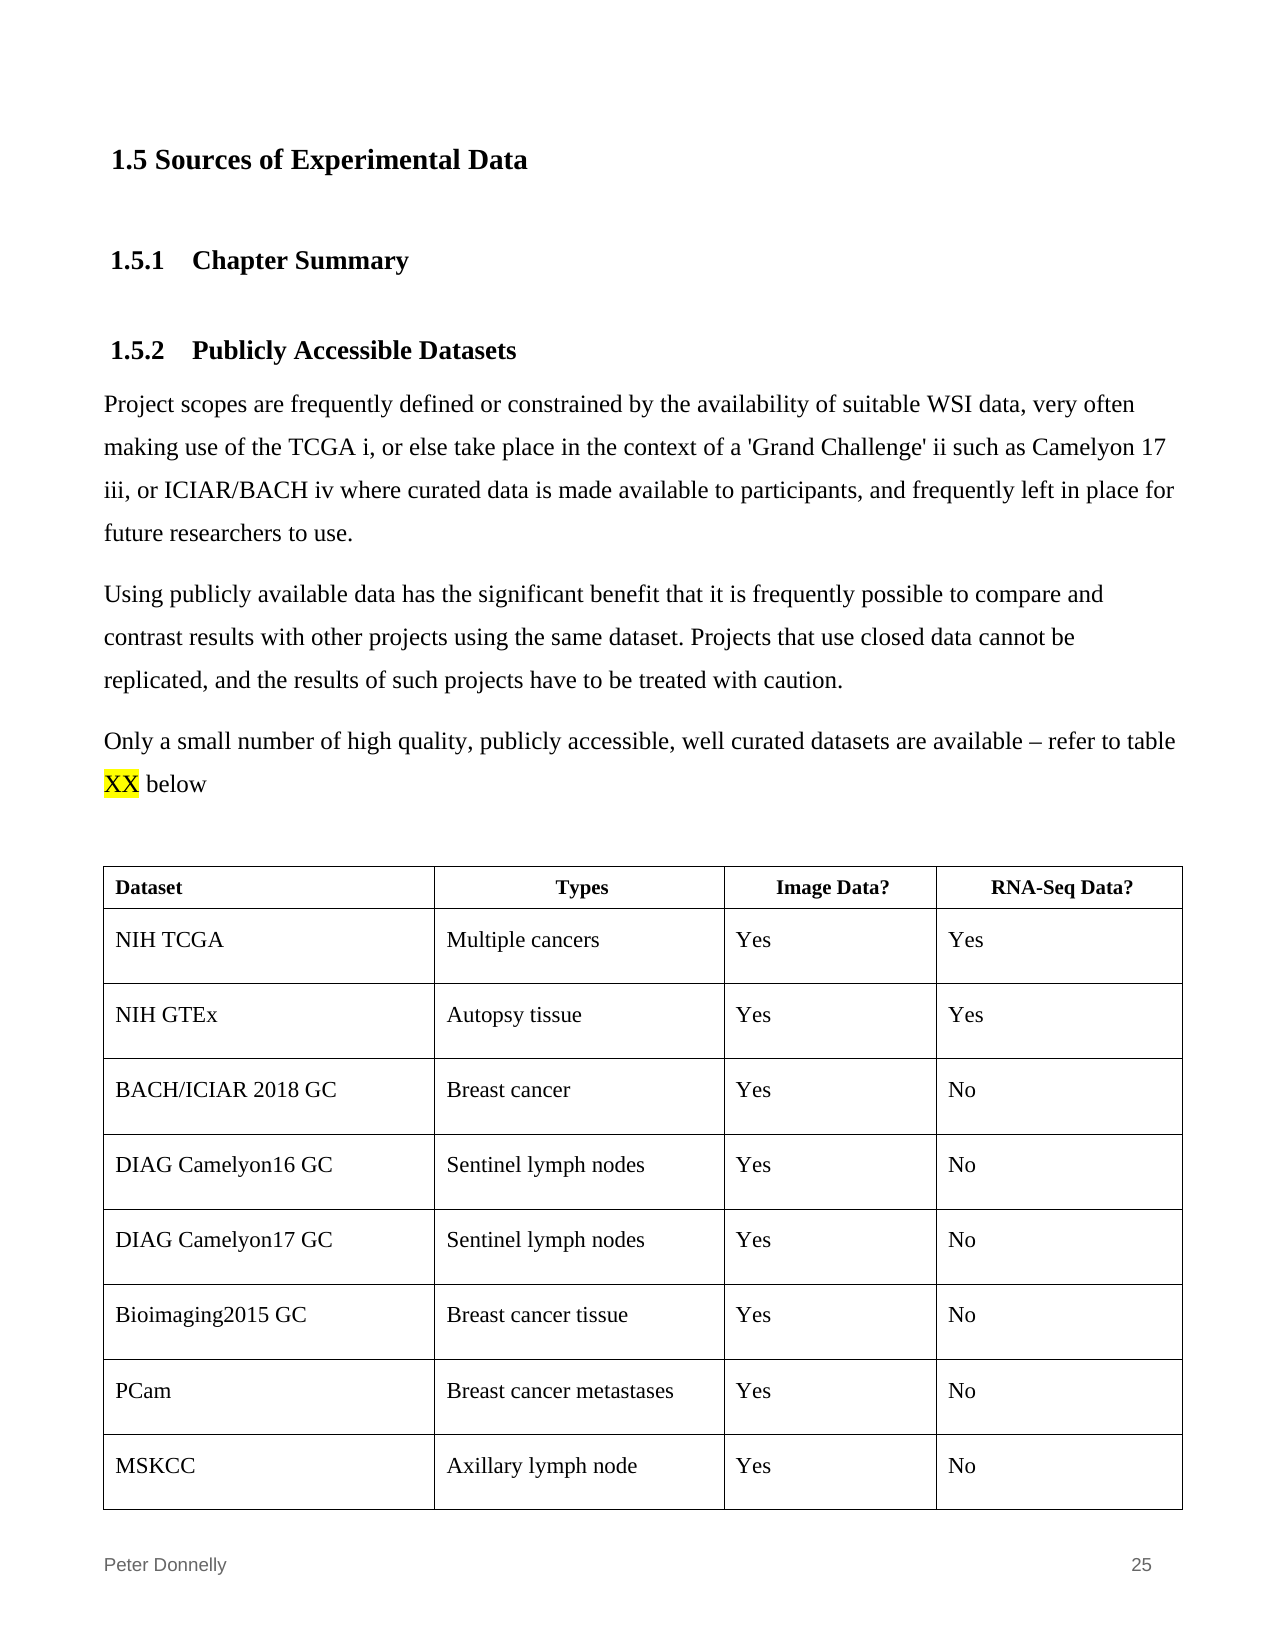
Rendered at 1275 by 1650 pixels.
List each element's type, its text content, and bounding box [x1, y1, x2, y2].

table_cell No [937, 1285, 1182, 1359]
table_cell Breast cancer metastases [435, 1360, 724, 1434]
table_cell Breast cancer tissue [435, 1285, 724, 1359]
table_cell DIAG Camelyon16 GC [104, 1135, 434, 1208]
table_cell NIH GTEx [104, 984, 434, 1058]
text Project scopes are frequently defined or constrained by the availability of suitable WSI data, very often making use of the TCGA i, or else take place in the context of a 'Grand Challenge' ii such as Camelyon 17 iii, or ICIAR/BACH iv where curated data is made available to participants, and frequently left in place for future researchers to use. [103, 389, 1181, 547]
table_cell No [937, 1210, 1182, 1284]
table_cell Yes [725, 1285, 936, 1359]
table_header Dataset [104, 867, 434, 908]
table_cell Yes [725, 984, 936, 1058]
table_cell No [937, 1435, 1182, 1509]
table_cell Yes [937, 984, 1182, 1058]
table_header Image Data? [725, 867, 936, 908]
table_cell PCam [104, 1360, 434, 1434]
text Only a small number of high quality, publicly accessible, well curated datasets are available – refer to table XX below [103, 726, 1181, 798]
table_cell Yes [725, 1135, 936, 1208]
table_cell Multiple cancers [435, 909, 724, 983]
table_header RNA-Seq Data? [937, 867, 1182, 908]
subtitle Publicly Accessible Datasets [103, 334, 1181, 365]
table_cell Sentinel lymph nodes [435, 1210, 724, 1284]
table_cell Yes [725, 1210, 936, 1284]
table_cell Autopsy tissue [435, 984, 724, 1058]
table_cell Bioimaging2015 GC [104, 1285, 434, 1359]
table_cell Yes [725, 1435, 936, 1509]
table_cell Breast cancer [435, 1059, 724, 1133]
table_cell Yes [725, 1059, 936, 1133]
table_cell Yes [937, 909, 1182, 983]
text Using publicly available data has the significant benefit that it is frequently possible to compare and contrast results with other projects using the same dataset. Projects that use closed data cannot be replicated, and the results of such projects have to be treated with caution. [103, 579, 1181, 694]
table_cell No [937, 1059, 1182, 1133]
subtitle Sources of Experimental Data [103, 142, 1181, 176]
table_cell Axillary lymph node [435, 1435, 724, 1509]
table_cell Yes [725, 909, 936, 983]
table_cell MSKCC [104, 1435, 434, 1509]
table_header Types [435, 867, 724, 908]
table_cell DIAG Camelyon17 GC [104, 1210, 434, 1284]
table_cell NIH TCGA [104, 909, 434, 983]
subtitle Chapter Summary [103, 244, 1181, 275]
table_cell No [937, 1135, 1182, 1208]
table_cell BACH/ICIAR 2018 GC [104, 1059, 434, 1133]
table_cell Yes [725, 1360, 936, 1434]
table_cell Sentinel lymph nodes [435, 1135, 724, 1208]
table_cell No [937, 1360, 1182, 1434]
